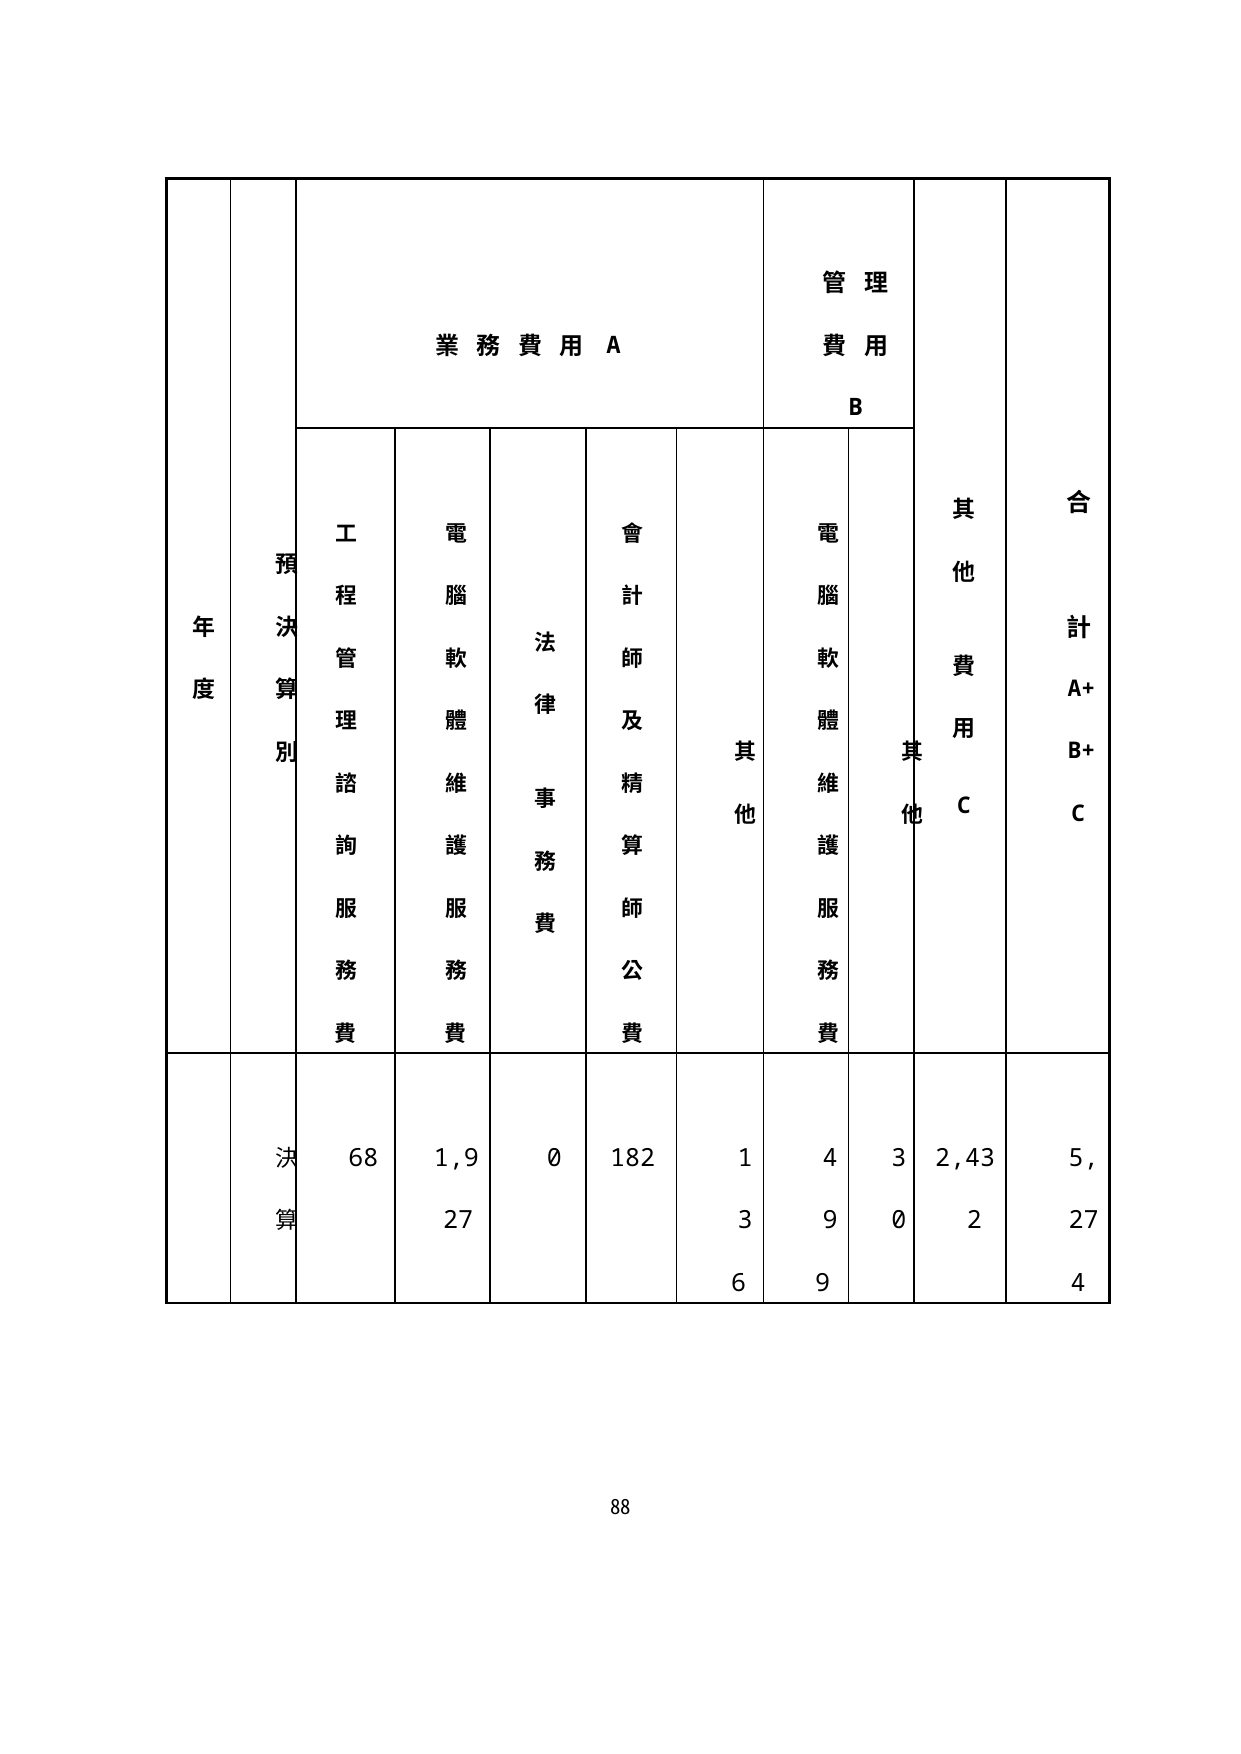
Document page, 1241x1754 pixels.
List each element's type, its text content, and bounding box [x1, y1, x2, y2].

table_header 管理費用B [764, 180, 913, 427]
table_cell 5,274 [1007, 1054, 1108, 1302]
table_cell 0 [491, 1054, 585, 1302]
table_cell 決算 [231, 1054, 295, 1302]
table_cell 其他 [849, 429, 913, 1052]
table_cell 電腦軟體維護服務費 [764, 429, 848, 1052]
table_cell 499 [764, 1054, 848, 1302]
table_cell 68 [297, 1054, 394, 1302]
table_header 預決算別 [231, 180, 295, 1052]
table_cell 182 [587, 1054, 676, 1302]
table_cell 2,432 [915, 1054, 1005, 1302]
table_header 業務費用A [297, 180, 763, 427]
table_cell 電腦軟體維護服務費 [396, 429, 489, 1052]
table_cell 其他 [677, 429, 763, 1052]
table_cell 30 [849, 1054, 913, 1302]
table_header 合 計 A+B+C [1007, 180, 1108, 1052]
table_cell 會計師及精算師公費 [587, 429, 676, 1052]
table_cell 法 律 事務費 [491, 429, 585, 1052]
table_cell 136 [677, 1054, 763, 1302]
table_cell 工程管理諮詢服務費 [297, 429, 394, 1052]
table_header 其他 費用 C [915, 180, 1005, 1052]
table_cell [168, 1054, 230, 1302]
table_cell 1,927 [396, 1054, 489, 1302]
table_header 年度 [168, 180, 230, 1052]
